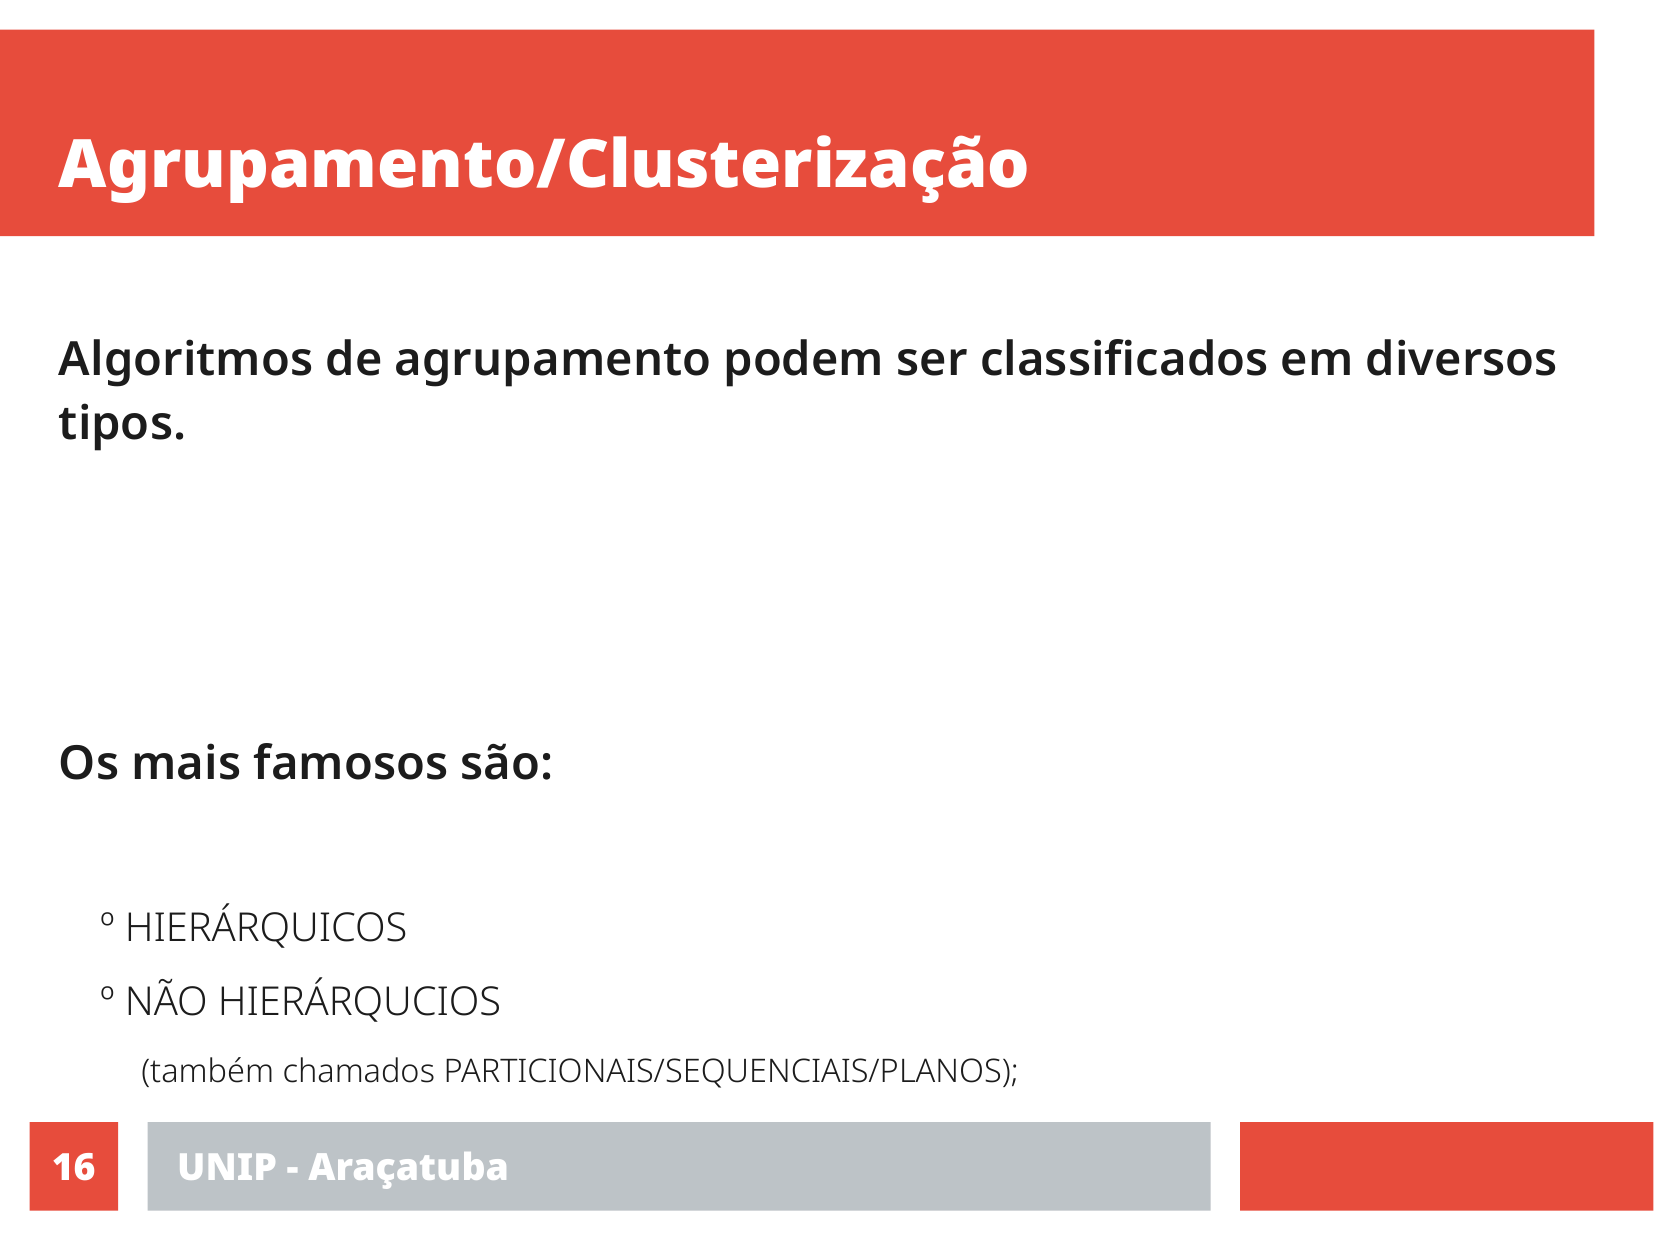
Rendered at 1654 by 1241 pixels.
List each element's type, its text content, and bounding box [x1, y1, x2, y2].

list Algoritmos de agrupamento podem ser classificados em diversos tipos. Os mais famosos são: º HIERÁRQUICOS º NÃO HIERÁRQUCIOS (também chamados PARTICIONAIS/SEQUENCIAIS/PLANOS); [59, 324, 1565, 1093]
title Agrupamento/Clusterização [59, 59, 1595, 207]
